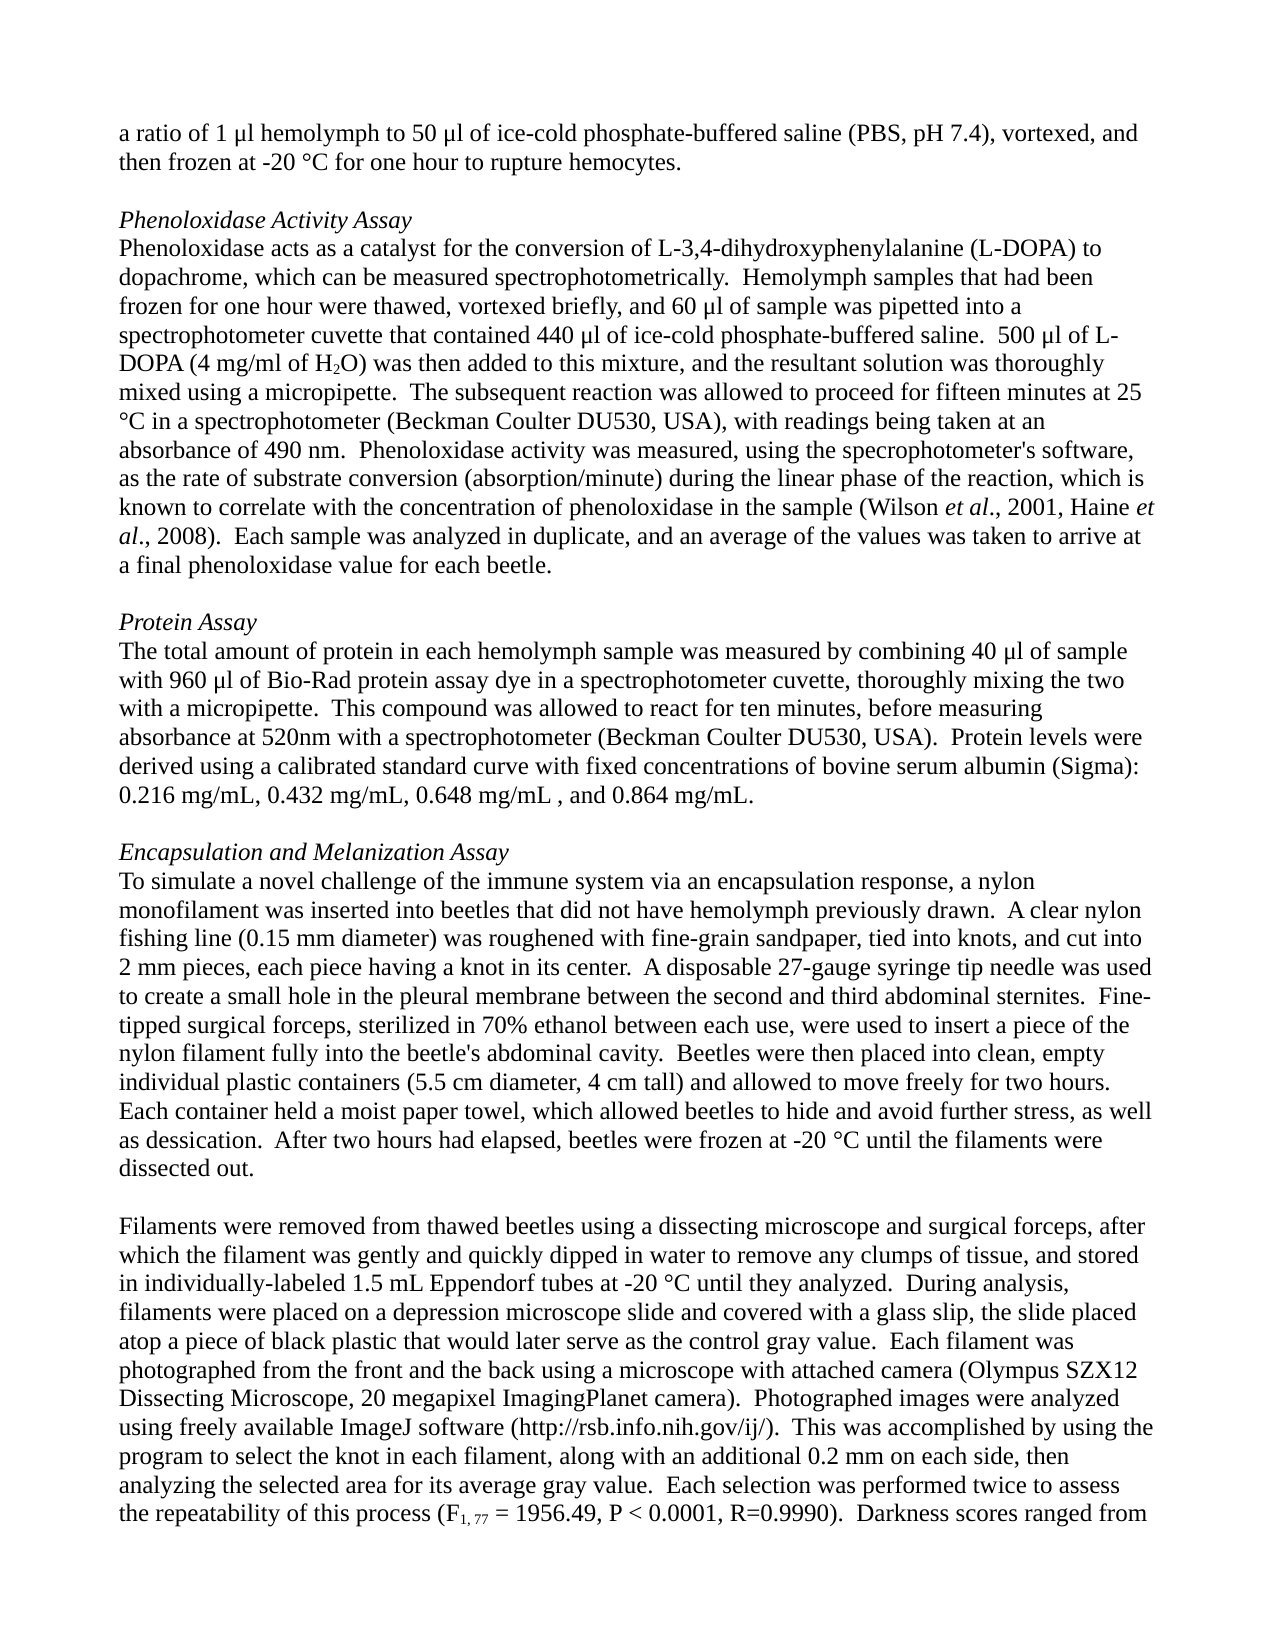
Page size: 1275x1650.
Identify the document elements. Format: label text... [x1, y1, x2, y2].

text Phenoloxidase Activity Assay [118, 205, 1156, 233]
text Protein Assay [118, 607, 1156, 636]
text a ratio of 1 μl hemolymph to 50 μl of ice-cold phosphate-buffered saline (PBS, pH 7.4), vortexed, and then frozen at -20 °C for one hour to rupture hemocytes. [118, 118, 1156, 176]
text Encapsulation and Melanization Assay [118, 837, 1156, 866]
text The total amount of protein in each hemolymph sample was measured by combining 40 μl of sample with 960 μl of Bio-Rad protein assay dye in a spectrophotometer cuvette, thoroughly mixing the two with a micropipette. This compound was allowed to react for ten minutes, before measuring absorbance at 520nm with a spectrophotometer (Beckman Coulter DU530, USA). Protein levels were derived using a calibrated standard curve with fixed concentrations of bovine serum albumin (Sigma): 0.216 mg/mL, 0.432 mg/mL, 0.648 mg/mL , and 0.864 mg/mL. [118, 636, 1156, 808]
text To simulate a novel challenge of the immune system via an encapsulation response, a nylon monofilament was inserted into beetles that did not have hemolymph previously drawn. A clear nylon fishing line (0.15 mm diameter) was roughened with fine-grain sandpaper, tied into knots, and cut into 2 mm pieces, each piece having a knot in its center. A disposable 27-gauge syringe tip needle was used to create a small hole in the pleural membrane between the second and third abdominal sternites. Fine-tipped surgical forceps, sterilized in 70% ethanol between each use, were used to insert a piece of the nylon filament fully into the beetle's abdominal cavity. Beetles were then placed into clean, empty individual plastic containers (5.5 cm diameter, 4 cm tall) and allowed to move freely for two hours. Each container held a moist paper towel, which allowed beetles to hide and avoid further stress, as well as dessication. After two hours had elapsed, beetles were frozen at -20 °C until the filaments were dissected out. [118, 866, 1156, 1182]
text Phenoloxidase acts as a catalyst for the conversion of L-3,4-dihydroxyphenylalanine (L-DOPA) to dopachrome, which can be measured spectrophotometrically. Hemolymph samples that had been frozen for one hour were thawed, vortexed briefly, and 60 μl of sample was pipetted into a spectrophotometer cuvette that contained 440 μl of ice-cold phosphate-buffered saline. 500 μl of L-DOPA (4 mg/ml of H2O) was then added to this mixture, and the resultant solution was thoroughly mixed using a micropipette. The subsequent reaction was allowed to proceed for fifteen minutes at 25 °C in a spectrophotometer (Beckman Coulter DU530, USA), with readings being taken at an absorbance of 490 nm. Phenoloxidase activity was measured, using the specrophotometer's software, as the rate of substrate conversion (absorption/minute) during the linear phase of the reaction, which is known to correlate with the concentration of phenoloxidase in the sample (Wilson et al., 2001, Haine et al., 2008). Each sample was analyzed in duplicate, and an average of the values was taken to arrive at a final phenoloxidase value for each beetle. [118, 233, 1156, 578]
text Filaments were removed from thawed beetles using a dissecting microscope and surgical forceps, after which the filament was gently and quickly dipped in water to remove any clumps of tissue, and stored in individually-labeled 1.5 mL Eppendorf tubes at -20 °C until they analyzed. During analysis, filaments were placed on a depression microscope slide and covered with a glass slip, the slide placed atop a piece of black plastic that would later serve as the control gray value. Each filament was photographed from the front and the back using a microscope with attached camera (Olympus SZX12 Dissecting Microscope, 20 megapixel ImagingPlanet camera). Photographed images were analyzed using freely available ImageJ software (http://rsb.info.nih.gov/ij/). This was accomplished by using the program to select the knot in each filament, along with an additional 0.2 mm on each side, then analyzing the selected area for its average gray value. Each selection was performed twice to assess the repeatability of this process (F1, 77 = 1956.49, P < 0.0001, R=0.9990). Darkness scores ranged from [118, 1211, 1156, 1527]
